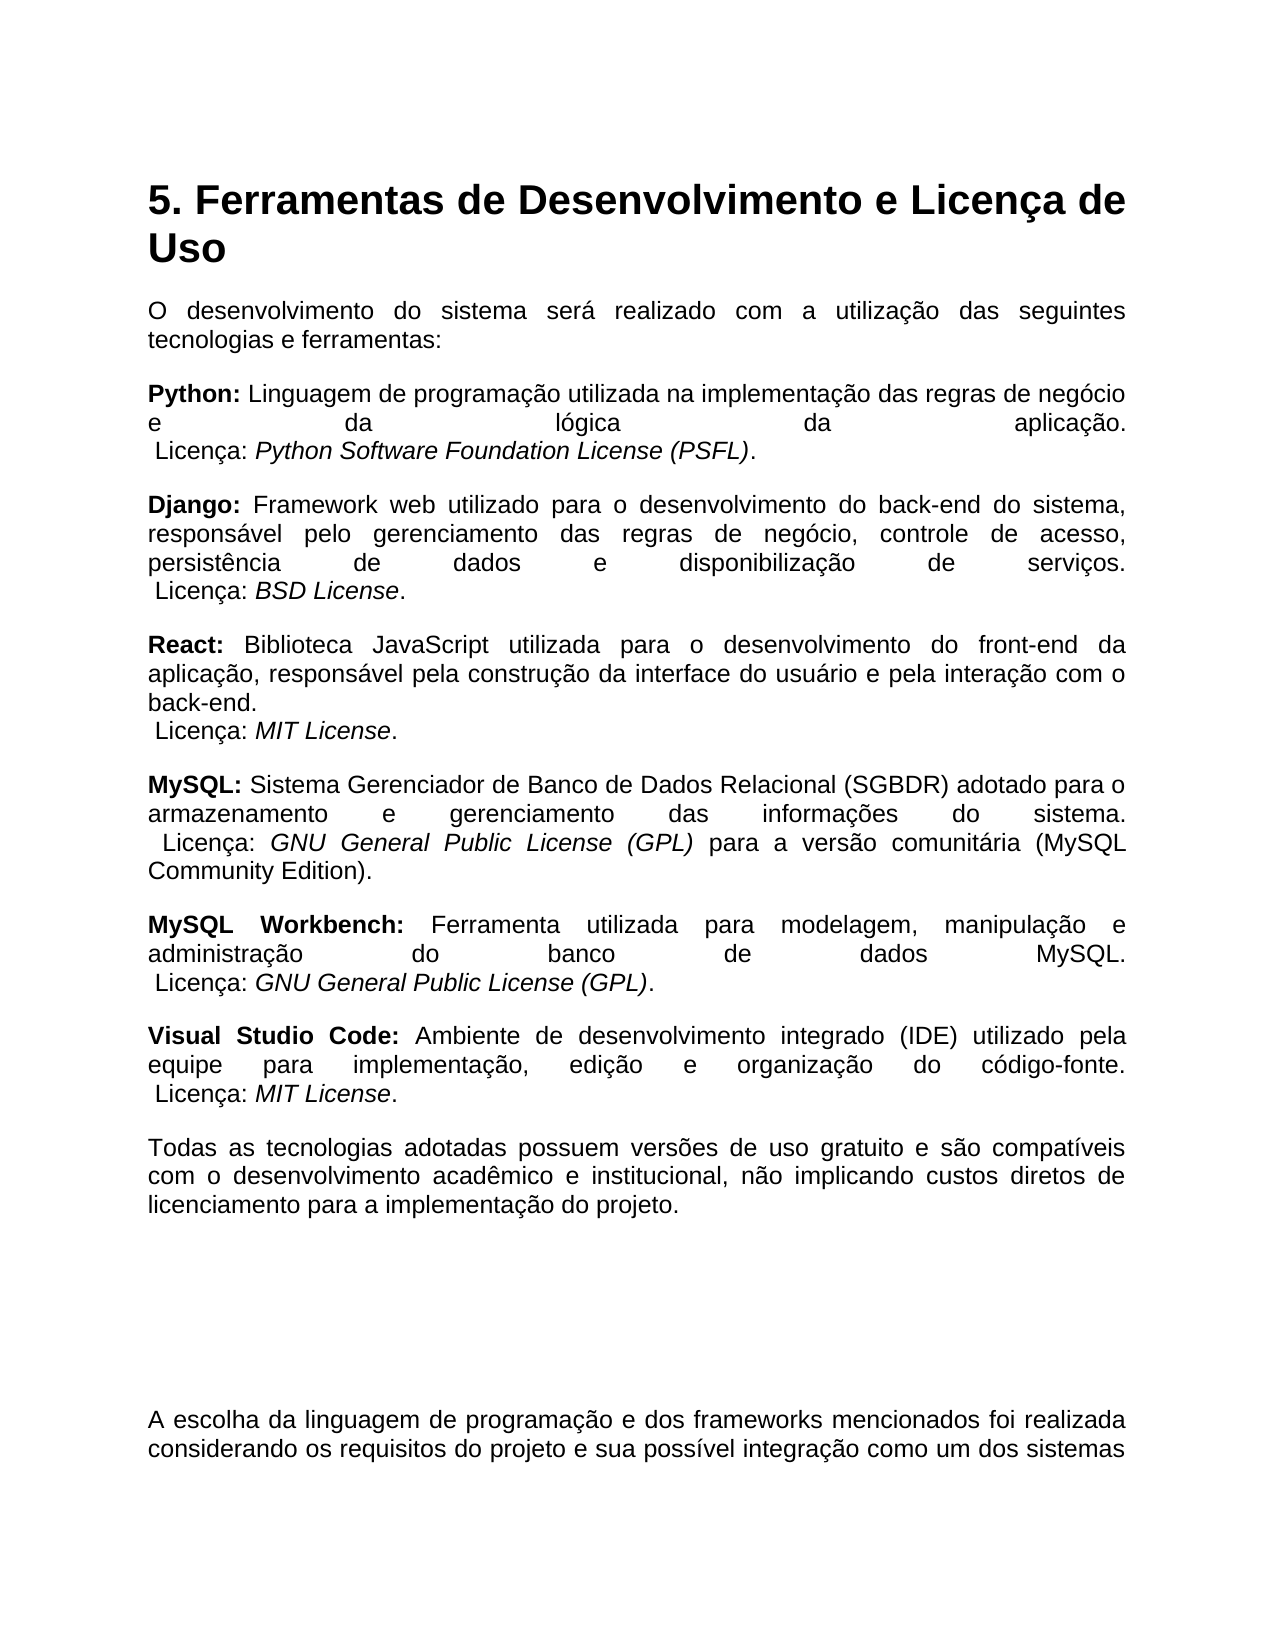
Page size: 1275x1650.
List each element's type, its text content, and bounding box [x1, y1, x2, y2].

text React: Biblioteca JavaScript utilizada para o desenvolvimento do front-end da aplicação, responsável pela construção da interface do usuário e pela interação com o back-end. Licença: MIT License. [148, 630, 1127, 745]
text Django: Framework web utilizado para o desenvolvimento do back-end do sistema, responsável pelo gerenciamento das regras de negócio, controle de acesso, persistência de dados e disponibilização de serviços. Licença: BSD License. [148, 490, 1127, 605]
text 5. Ferramentas de Desenvolvimento e Licença de Uso [148, 175, 1127, 271]
text Todas as tecnologias adotadas possuem versões de uso gratuito e são compatíveis com o desenvolvimento acadêmico e institucional, não implicando custos diretos de licenciamento para a implementação do projeto. [148, 1132, 1127, 1219]
text A escolha da linguagem de programação e dos frameworks mencionados foi realizada considerando os requisitos do projeto e sua possível integração como um dos sistemas [148, 1405, 1127, 1462]
text MySQL: Sistema Gerenciador de Banco de Dados Relacional (SGBDR) adotado para o armazenamento e gerenciamento das informações do sistema. Licença: GNU General Public License (GPL) para a versão comunitária (MySQL Community Edition). [148, 770, 1127, 885]
text O desenvolvimento do sistema será realizado com a utilização das seguintes tecnologias e ferramentas: [148, 296, 1127, 354]
text Python: Linguagem de programação utilizada na implementação das regras de negócio e da lógica da aplicação. Licença: Python Software Foundation License (PSFL). [148, 379, 1127, 465]
text MySQL Workbench: Ferramenta utilizada para modelagem, manipulação e administração do banco de dados MySQL. Licença: GNU General Public License (GPL). [148, 910, 1127, 996]
text Visual Studio Code: Ambiente de desenvolvimento integrado (IDE) utilizado pela equipe para implementação, edição e organização do código-fonte. Licença: MIT License. [148, 1021, 1127, 1107]
